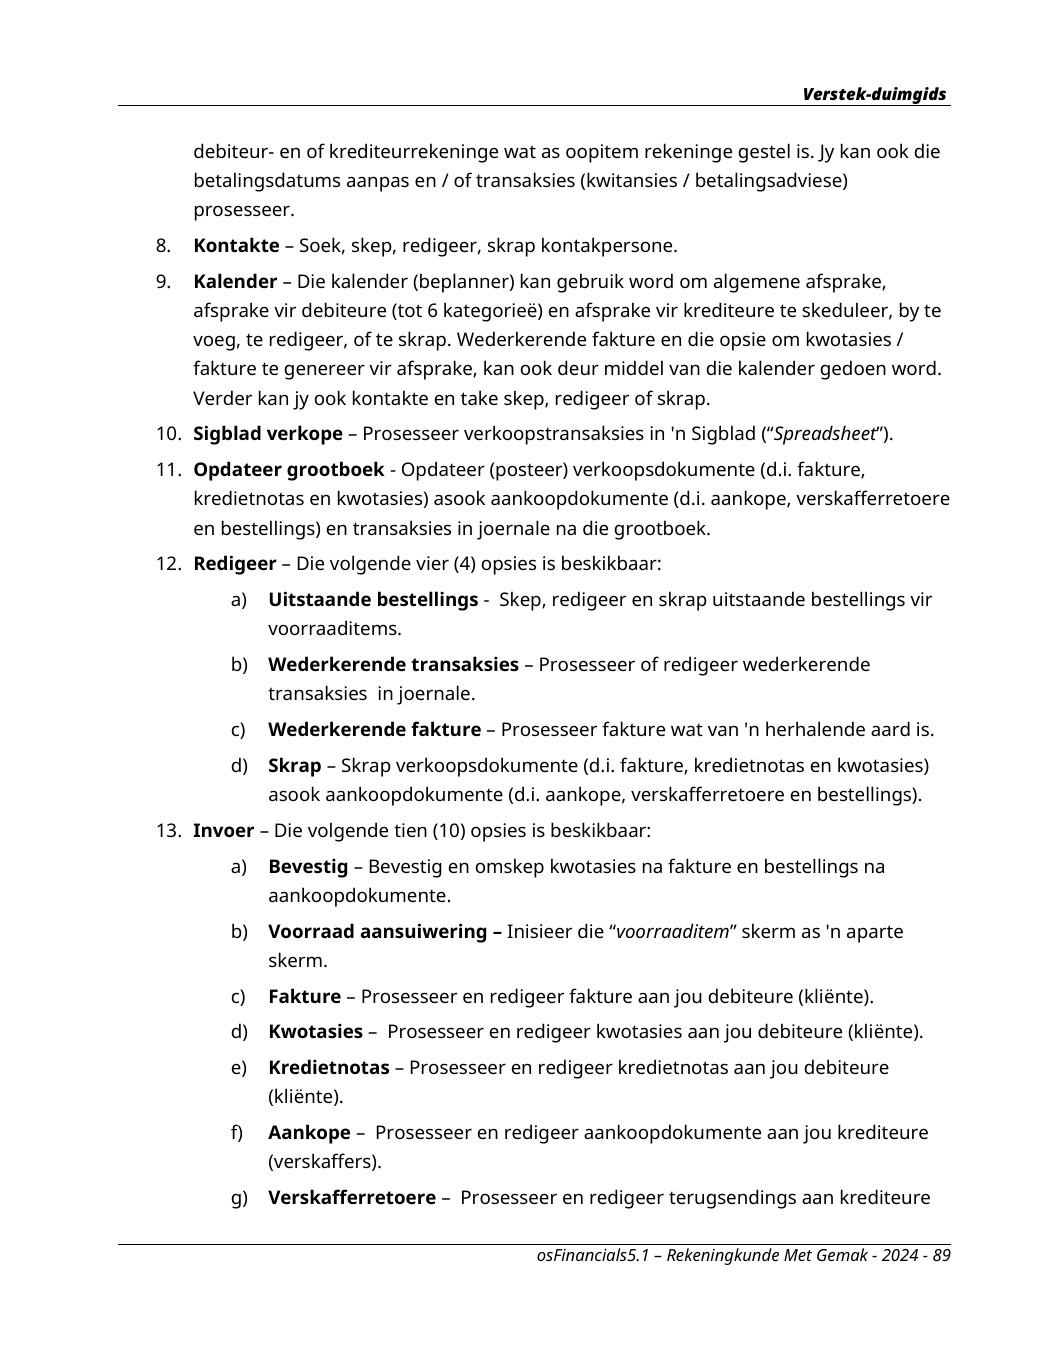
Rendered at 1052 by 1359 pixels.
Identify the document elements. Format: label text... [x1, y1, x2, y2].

list Kalender – Die kalender (beplanner) kan gebruik word om algemene afsprake, afsprake vir debiteure (tot 6 kategorieë) en afsprake vir krediteure te skeduleer, by te voeg, te redigeer, of te skrap. Wederkerende fakture en die opsie om kwotasies / fakture te genereer vir afsprake, kan ook deur middel van die kalender gedoen word. Verder kan jy ook kontakte en take skep, redigeer of skrap. [156, 268, 951, 411]
list Voorraad aansuiwering – Inisieer die “voorraaditem” skerm as 'n aparte skerm. [231, 918, 951, 973]
list Opdateer grootboek - Opdateer (posteer) verkoopsdokumente (d.i. fakture, kredietnotas en kwotasies) asook aankoopdokumente (d.i. aankope, verskafferretoere en bestellings) en transaksies in joernale na die grootboek. [156, 456, 951, 541]
list Skrap – Skrap verkoopsdokumente (d.i. fakture, kredietnotas en kwotasies) asook aankoopdokumente (d.i. aankope, verskafferretoere en bestellings). [231, 752, 951, 807]
list Sigblad verkope – Prosesseer verkoopstransaksies in 'n Sigblad (“Spreadsheet”). [156, 421, 951, 446]
list Invoer – Die volgende tien (10) opsies is beskikbaar: [156, 817, 951, 843]
list Verskafferretoere – Prosesseer en redigeer terugsendings aan krediteure [231, 1184, 951, 1210]
list Aankope – Prosesseer en redigeer aankoopdokumente aan jou krediteure (verskaffers). [231, 1119, 951, 1174]
list Kontakte – Soek, skep, redigeer, skrap kontakpersone. [156, 232, 951, 258]
list Uitstaande bestellings - Skep, redigeer en skrap uitstaande bestellings vir voorraaditems. [231, 586, 951, 641]
list debiteur- en of krediteurrekeninge wat as oopitem rekeninge gestel is. Jy kan ook die betalingsdatums aanpas en / of transaksies (kwitansies / betalingsadviese) prosesseer. [156, 138, 951, 222]
list Wederkerende fakture – Prosesseer fakture wat van 'n herhalende aard is. [231, 716, 951, 742]
list Fakture – Prosesseer en redigeer fakture aan jou debiteure (kliënte). [231, 983, 951, 1008]
list Wederkerende transaksies – Prosesseer of redigeer wederkerende transaksies in joernale. [231, 651, 951, 706]
list Kwotasies – Prosesseer en redigeer kwotasies aan jou debiteure (kliënte). [231, 1019, 951, 1044]
list Bevestig – Bevestig en omskep kwotasies na fakture en bestellings na aankoopdokumente. [231, 853, 951, 908]
list Kredietnotas – Prosesseer en redigeer kredietnotas aan jou debiteure (kliënte). [231, 1054, 951, 1109]
list Redigeer – Die volgende vier (4) opsies is beskikbaar: [156, 551, 951, 576]
